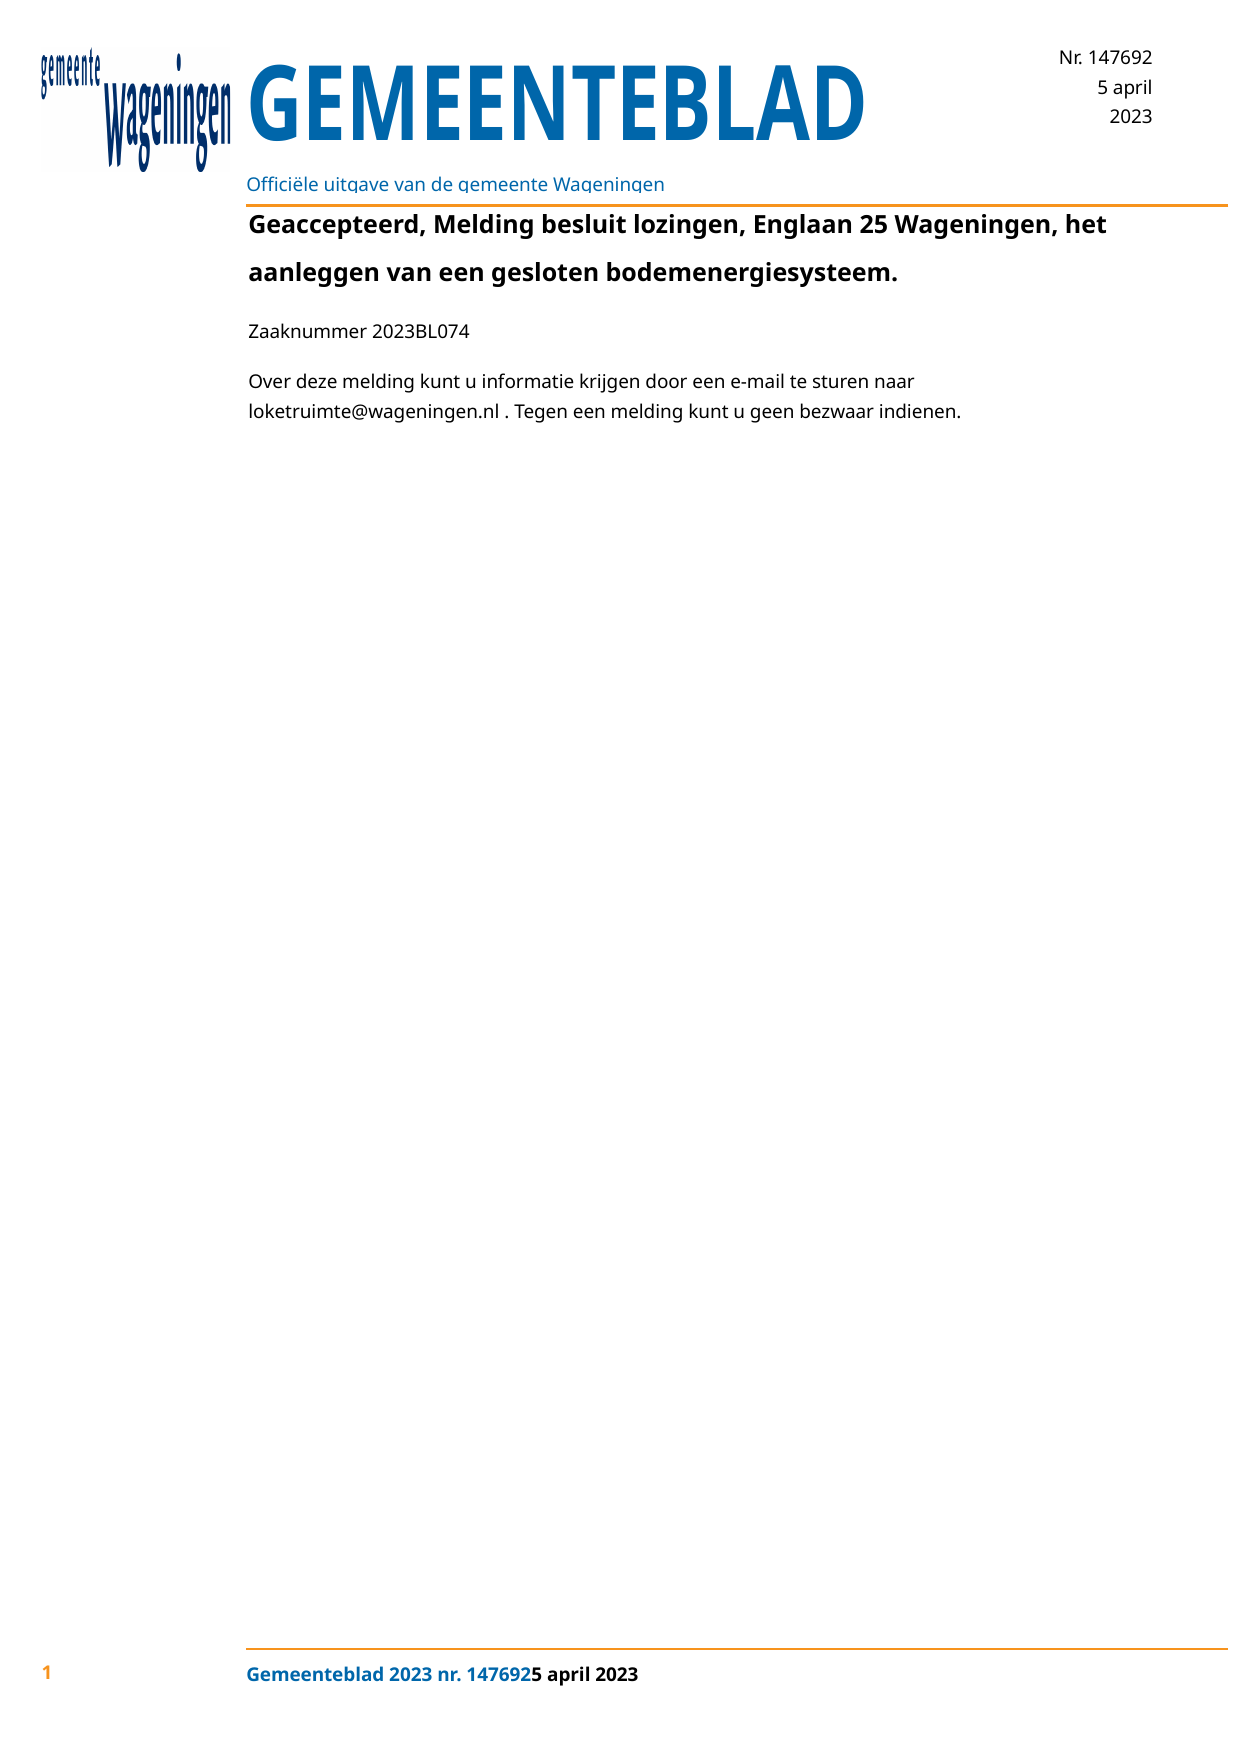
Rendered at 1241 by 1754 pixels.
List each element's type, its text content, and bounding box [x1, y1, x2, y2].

text Over deze melding kunt u informatie krijgen door een e-mail te sturen naar loketruimte@wageningen.nl . Tegen een melding kunt u geen bezwaar indienen. [248, 368, 1152, 424]
picture [41, 47, 231, 172]
text Geaccepteerd, Melding besluit lozingen, Englaan 25 Wageningen, het aanleggen van een gesloten bodemenergiesysteem. [248, 207, 1152, 288]
text Zaaknummer 2023BL074 [248, 318, 1152, 344]
